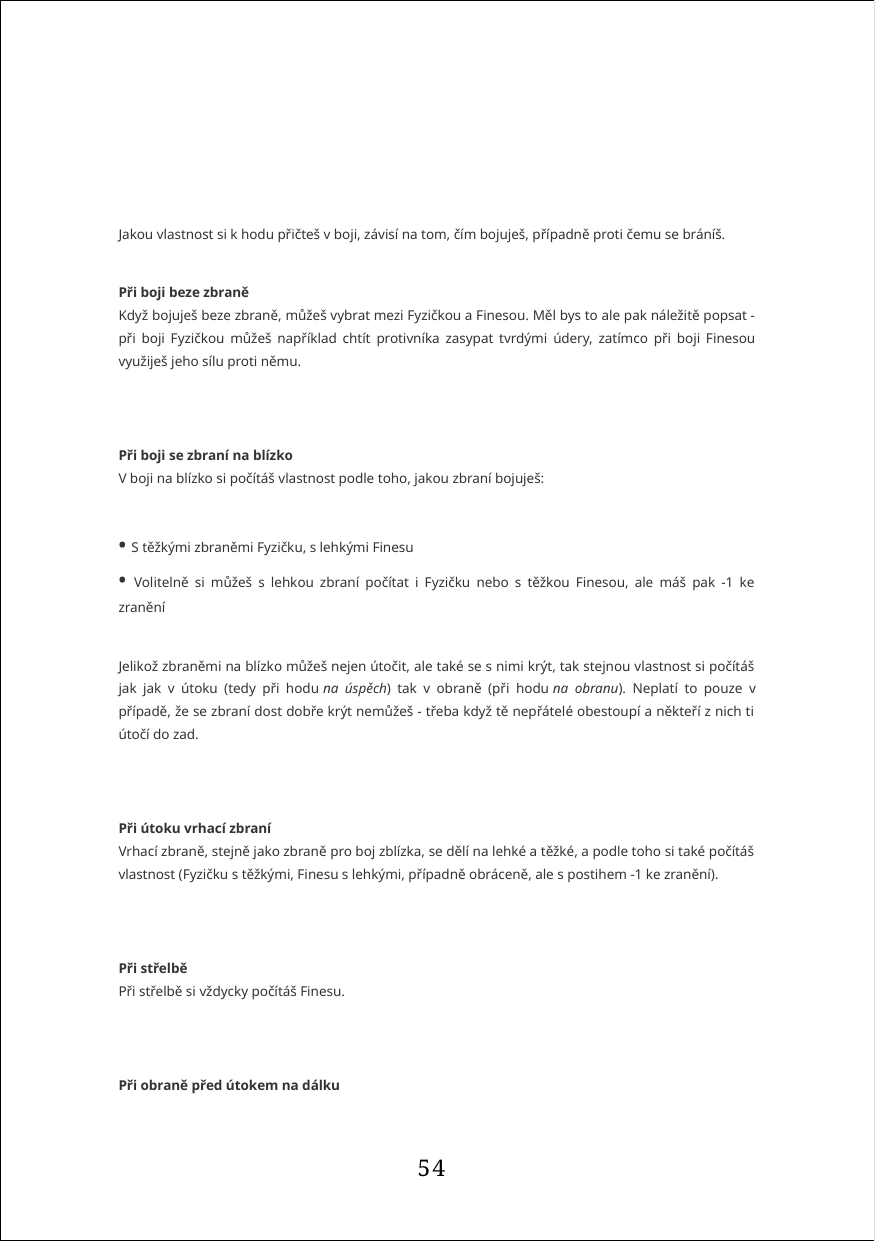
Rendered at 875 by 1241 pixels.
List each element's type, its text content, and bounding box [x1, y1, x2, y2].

text Jakou vlastnost si k hodu přičteš v boji, závisí na tom, čím bojuješ, případně proti čemu se bráníš. Při boji beze zbraně Když bojuješ beze zbraně, můžeš vybrat mezi Fyzičkou a Finesou. Měl bys to ale pak náležitě popsat - při boji Fyzičkou můžeš například chtít protivníka zasypat tvrdými údery, zatímco při boji Finesou využiješ jeho sílu proti němu. Při boji se zbraní na blízko V boji na blízko si počítáš vlastnost podle toho, jakou zbraní bojuješ: • S těžkými zbraněmi Fyzičku, s lehkými Finesu • Volitelně si můžeš s lehkou zbraní počítat i Fyzičku nebo s těžkou Finesou, ale máš pak -1 ke zranění Jelikož zbraněmi na blízko můžeš nejen útočit, ale také se s nimi krýt, tak stejnou vlastnost si počítáš jak jak v útoku (tedy při hodu na úspěch) tak v obraně (při hodu na obranu). Neplatí to pouze v případě, že se zbraní dost dobře krýt nemůžeš - třeba když tě nepřátelé obestoupí a někteří z nich ti útočí do zad. Při útoku vrhací zbraní Vrhací zbraně, stejně jako zbraně pro boj zblízka, se dělí na lehké a těžké, a podle toho si také počítáš vlastnost (Fyzičku s těžkými, Finesu s lehkými, případně obráceně, ale s postihem -1 ke zranění). Při střelbě Při střelbě si vždycky počítáš Finesu. Při obraně před útokem na dálku [118, 225, 756, 1094]
